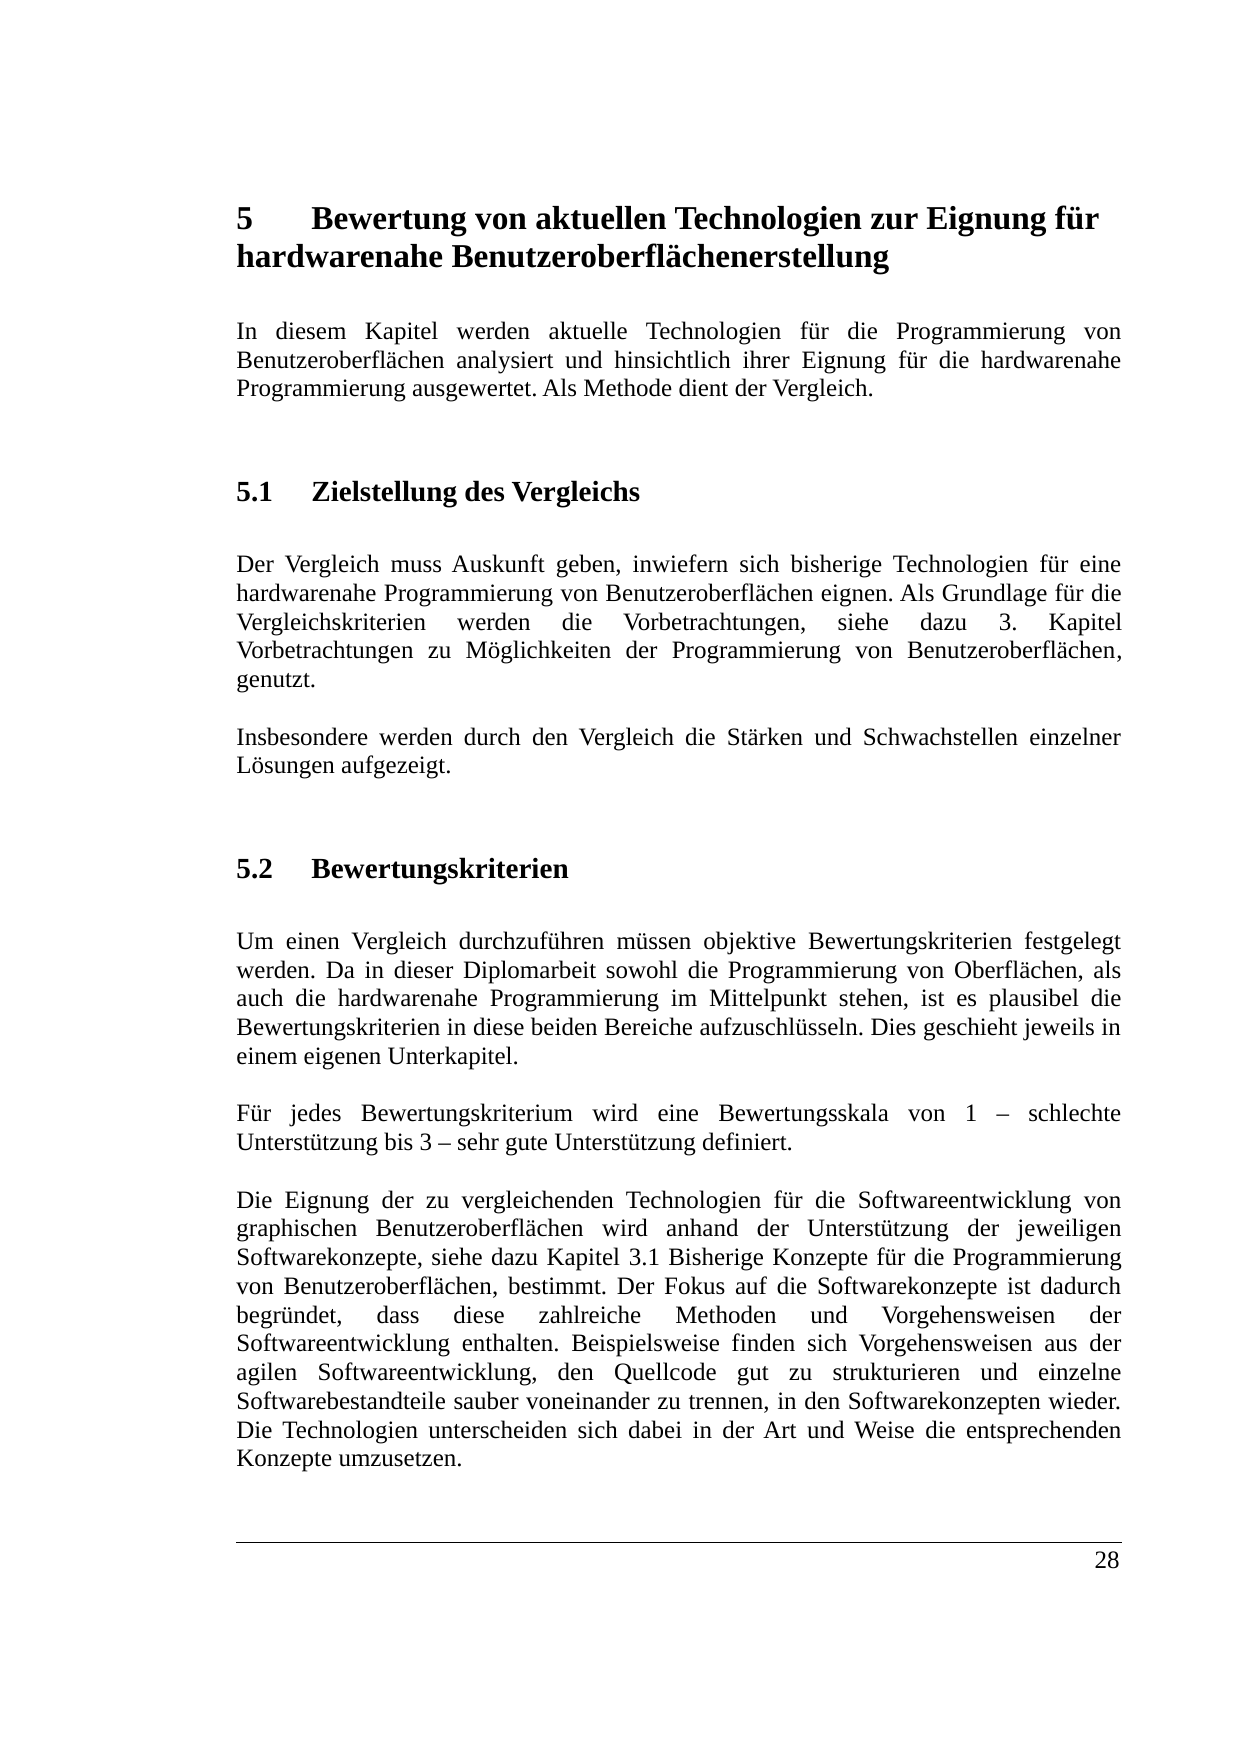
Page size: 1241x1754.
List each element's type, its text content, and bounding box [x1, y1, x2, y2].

text Um einen Vergleich durchzuführen müssen objektive Bewertungskriterien festgelegt werden. Da in dieser Diplomarbeit sowohl die Programmierung von Oberflächen, als auch die hardwarenahe Programmierung im Mittelpunkt stehen, ist es plausibel die Bewertungskriterien in diese beiden Bereiche aufzuschlüsseln. Dies geschieht jeweils in einem eigenen Unterkapitel. [236, 926, 1122, 1070]
subtitle Bewertung von aktuellen Technologien zur Eignung für hardwarenahe Benutzeroberflächenerstellung [236, 198, 1122, 275]
text In diesem Kapitel werden aktuelle Technologien für die Programmierung von Benutzeroberflächen analysiert und hinsichtlich ihrer Eignung für die hardwarenahe Programmierung ausgewertet. Als Methode dient der Vergleich. [236, 316, 1122, 402]
text Insbesondere werden durch den Vergleich die Stärken und Schwachstellen einzelner Lösungen aufgezeigt. [236, 722, 1122, 779]
subtitle Bewertungskriterien [236, 851, 1122, 885]
text Der Vergleich muss Auskunft geben, inwiefern sich bisherige Technologien für eine hardwarenahe Programmierung von Benutzeroberflächen eignen. Als Grundlage für die Vergleichskriterien werden die Vorbetrachtungen, siehe dazu 3. Kapitel Vorbetrachtungen zu Möglichkeiten der Programmierung von Benutzeroberflächen, genutzt. [236, 549, 1122, 693]
text Für jedes Bewertungskriterium wird eine Bewertungsskala von 1 – schlechte Unterstützung bis 3 – sehr gute Unterstützung definiert. [236, 1098, 1122, 1156]
text Die Eignung der zu vergleichenden Technologien für die Softwareentwicklung von graphischen Benutzeroberflächen wird anhand der Unterstützung der jeweiligen Softwarekonzepte, siehe dazu Kapitel 3.1 Bisherige Konzepte für die Programmierung von Benutzeroberflächen, bestimmt. Der Fokus auf die Softwarekonzepte ist dadurch begründet, dass diese zahlreiche Methoden und Vorgehensweisen der Softwareentwicklung enthalten. Beispielsweise finden sich Vorgehensweisen aus der agilen Softwareentwicklung, den Quellcode gut zu strukturieren und einzelne Softwarebestandteile sauber voneinander zu trennen, in den Softwarekonzepten wieder. Die Technologien unterscheiden sich dabei in der Art und Weise die entsprechenden Konzepte umzusetzen. [236, 1185, 1122, 1472]
subtitle Zielstellung des Vergleichs [236, 474, 1122, 508]
